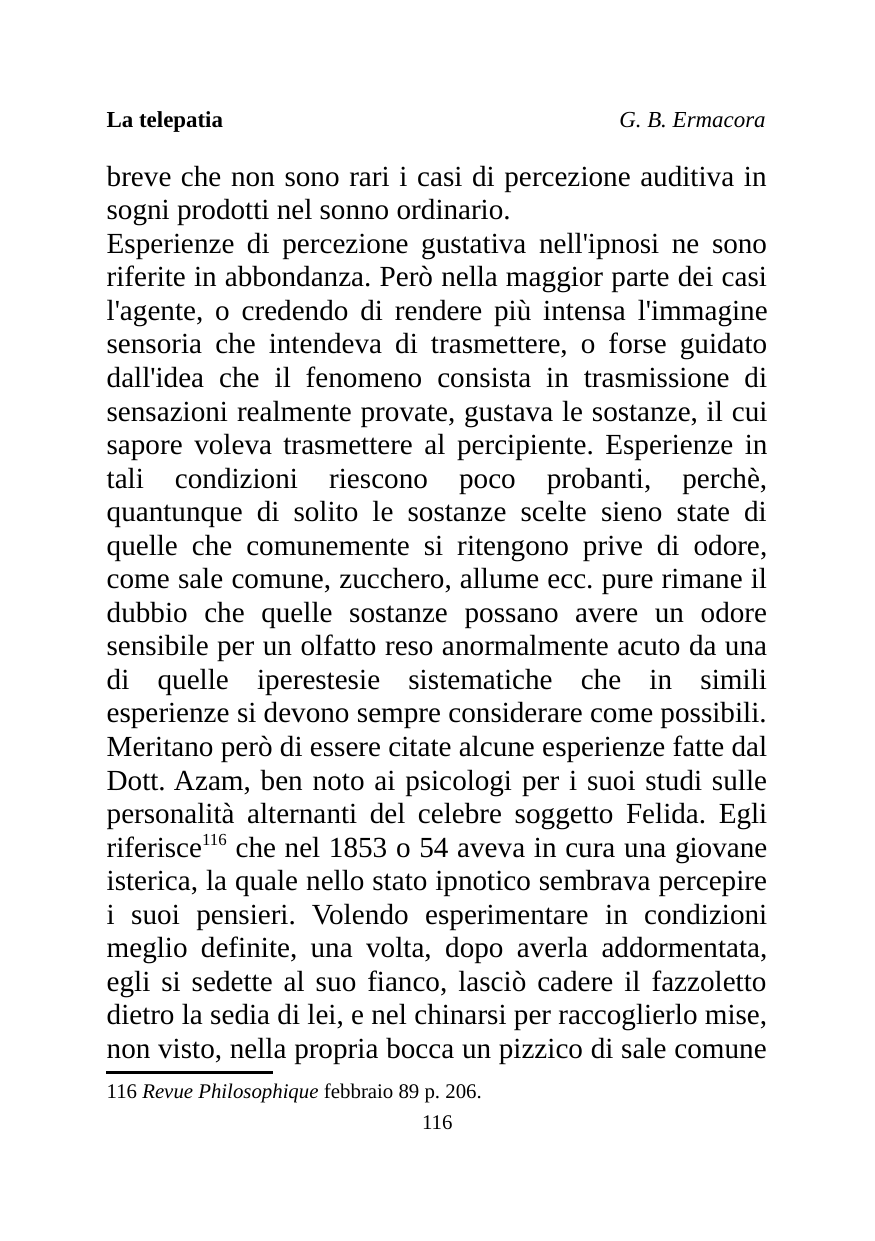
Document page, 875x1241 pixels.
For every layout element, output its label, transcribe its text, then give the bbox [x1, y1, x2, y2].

text Esperienze di percezione gustativa nell'ipnosi ne sono riferite in abbondanza. Però nella maggior parte dei casi l'agente, o credendo di rendere più intensa l'immagine sensoria che intendeva di trasmettere, o forse guidato dall'idea che il fenomeno consista in trasmissione di sensazioni realmente provate, gustava le sostanze, il cui sapore voleva trasmettere al percipiente. Esperienze in tali condizioni riescono poco probanti, perchè, quantunque di solito le sostanze scelte sieno state di quelle che comunemente si ritengono prive di odore, come sale comune, zucchero, allume ecc. pure rimane il dubbio che quelle sostanze possano avere un odore sensibile per un olfatto reso anormalmente acuto da una di quelle iperestesie sistematiche che in simili esperienze si devono sempre considerare come possibili. [106, 226, 768, 729]
text Revue Philosophique febbraio 89 p. 206. [106, 1078, 768, 1103]
text Meritano però di essere citate alcune esperienze fatte dal Dott. Azam, ben noto ai psicologi per i suoi studi sulle personalità alternanti del celebre soggetto Felida. Egli riferisce che nel 1853 o 54 aveva in cura una giovane isterica, la quale nello stato ipnotico sembrava percepire i suoi pensieri. Volendo esperimentare in condizioni meglio definite, una volta, dopo averla addormentata, egli si sedette al suo fianco, lasciò cadere il fazzoletto dietro la sedia di lei, e nel chinarsi per raccoglierlo mise, non visto, nella propria bocca un pizzico di sale comune [106, 729, 768, 1064]
text breve che non sono rari i casi di percezione auditiva in sogni prodotti nel sonno ordinario. [106, 159, 768, 226]
